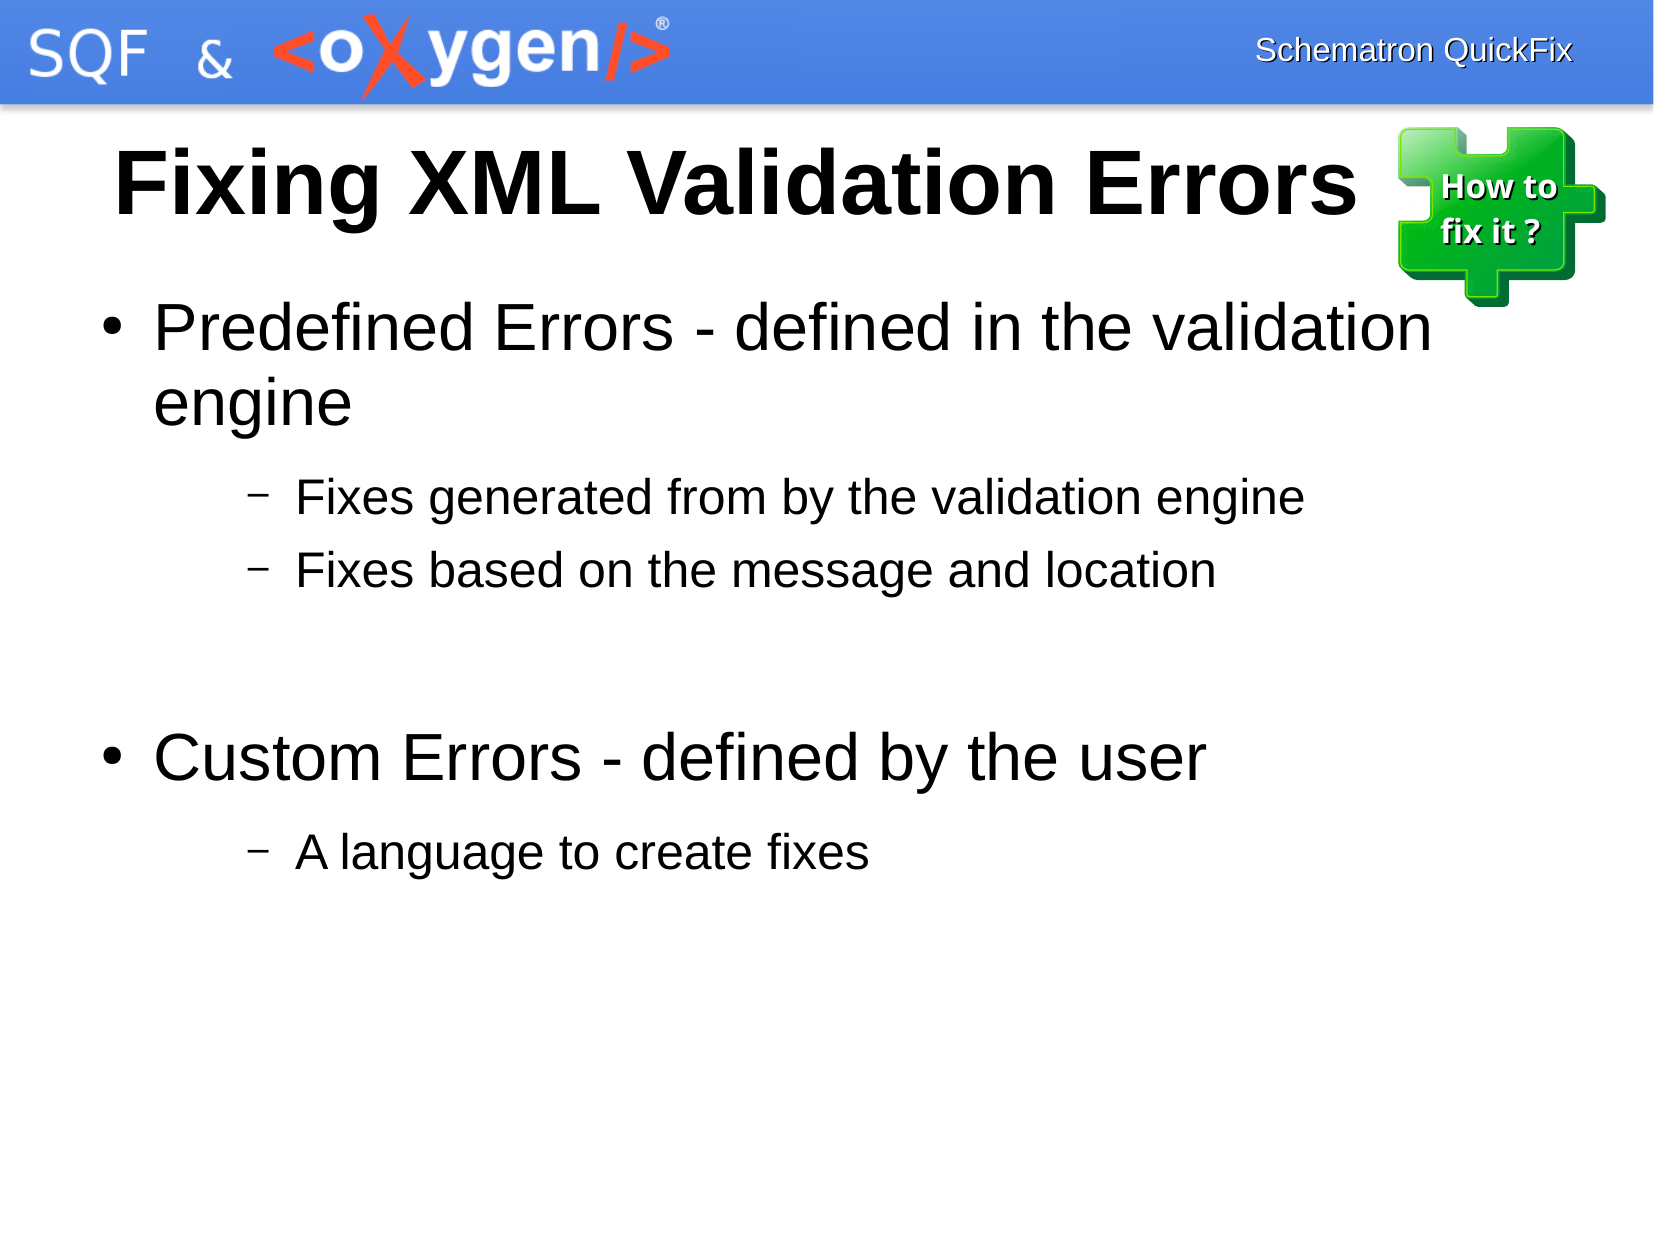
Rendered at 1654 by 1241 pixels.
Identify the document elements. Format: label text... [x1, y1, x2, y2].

list Predefined Errors - defined in the validation engine Fixes generated from by the validation engine Fixes based on the message and location Custom Errors - defined by the user A language to create fixes [82, 290, 1571, 1152]
picture [0, 0, 1654, 319]
title Fixing XML Validation Errors [82, 78, 1571, 287]
text_box How to fix it ? [1425, 155, 1590, 269]
